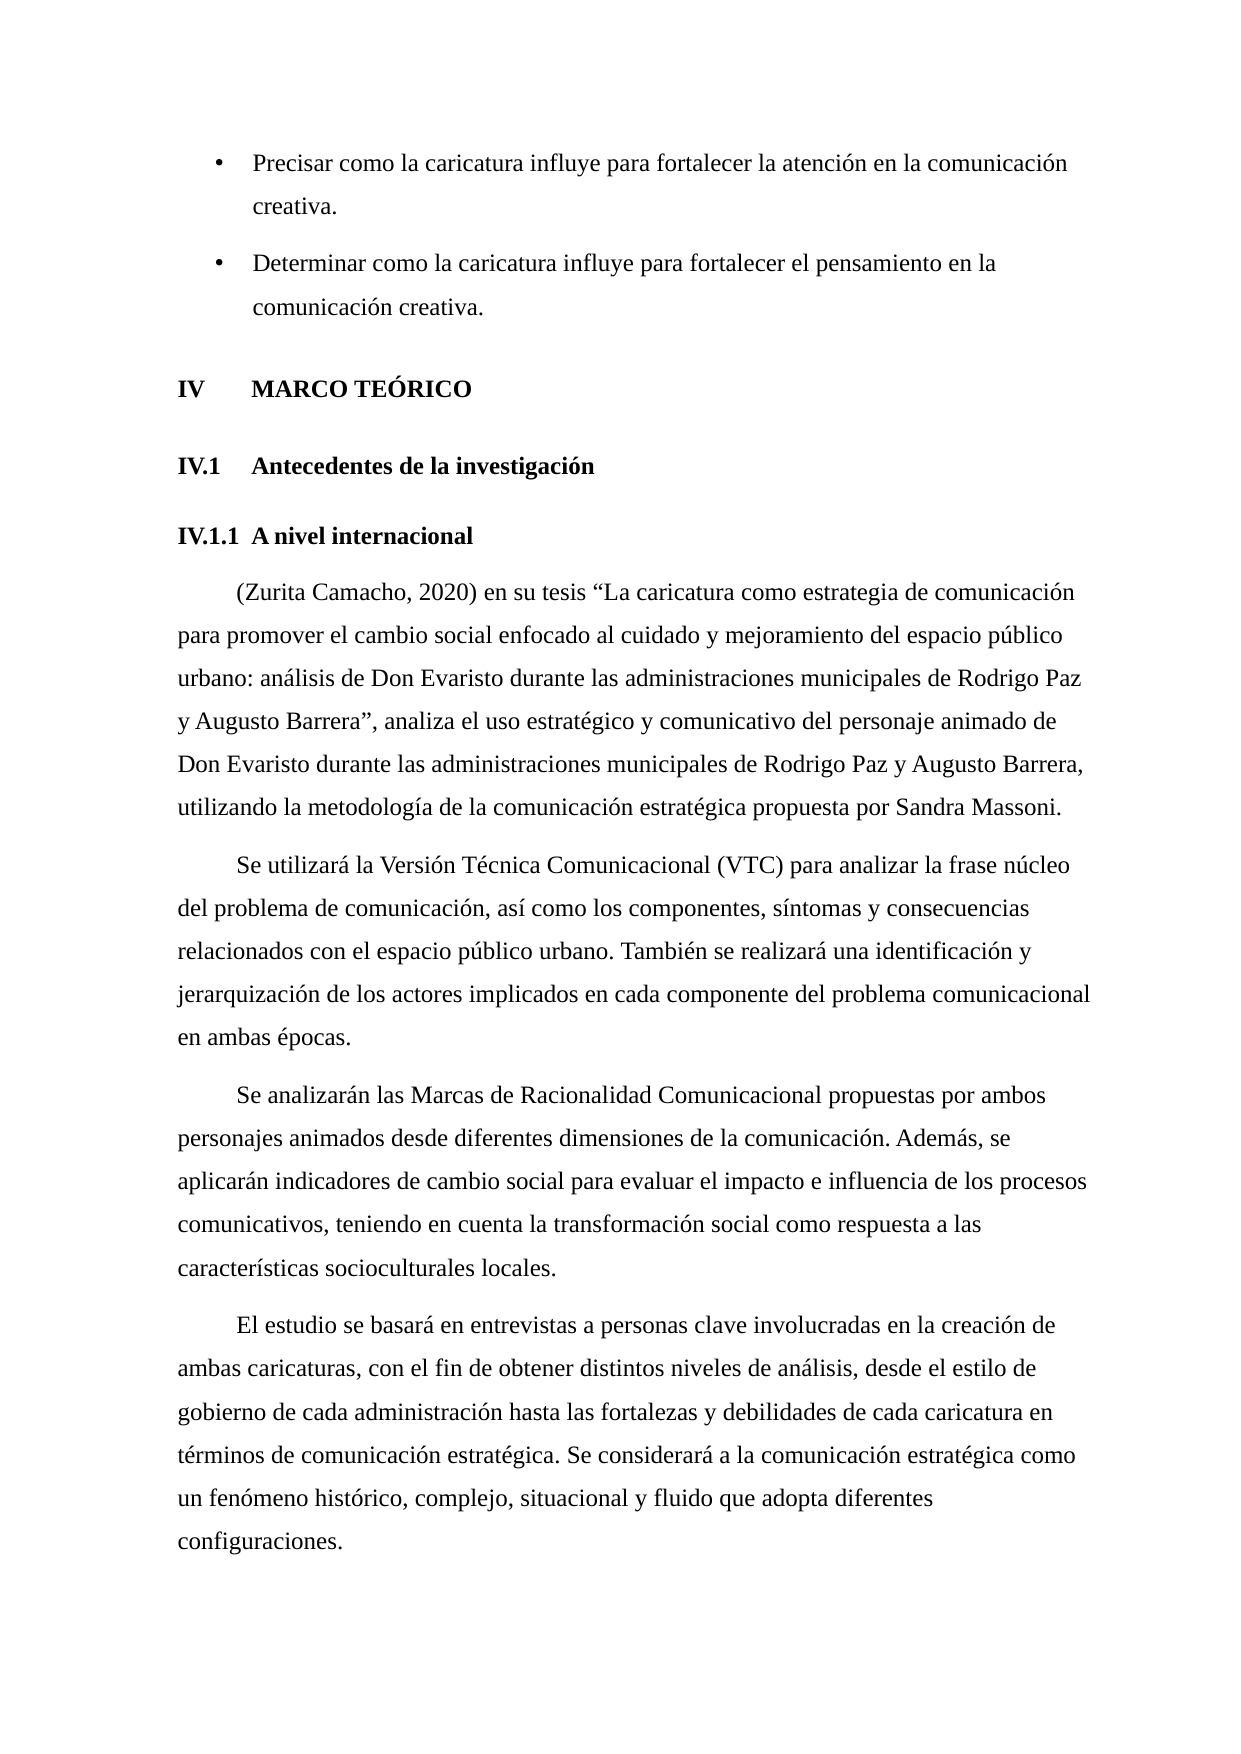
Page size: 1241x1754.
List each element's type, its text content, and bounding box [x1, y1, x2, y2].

text Se analizarán las Marcas de Racionalidad Comunicacional propuestas por ambos personajes animados desde diferentes dimensiones de la comunicación. Además, se aplicarán indicadores de cambio social para evaluar el impacto e influencia de los procesos comunicativos, teniendo en cuenta la transformación social como respuesta a las características socioculturales locales. [177, 1080, 1093, 1281]
text El estudio se basará en entrevistas a personas clave involucradas en la creación de ambas caricaturas, con el fin de obtener distintos niveles de análisis, desde el estilo de gobierno de cada administración hasta las fortalezas y debilidades de cada caricatura en términos de comunicación estratégica. Se considerará a la comunicación estratégica como un fenómeno histórico, complejo, situacional y fluido que adopta diferentes configuraciones. [177, 1310, 1093, 1555]
subtitle MARCO TEÓRICO [177, 374, 1093, 403]
subtitle A nivel internacional [177, 521, 1093, 550]
list Determinar como la caricatura influye para fortalecer el pensamiento en la comunicación creativa. [215, 248, 1093, 320]
list Precisar como la caricatura influye para fortalecer la atención en la comunicación creativa. [215, 148, 1093, 219]
text (Zurita Camacho, 2020) en su tesis “La caricatura como estrategia de comunicación para promover el cambio social enfocado al cuidado y mejoramiento del espacio público urbano: análisis de Don Evaristo durante las administraciones municipales de Rodrigo Paz y Augusto Barrera”, analiza el uso estratégico y comunicativo del personaje animado de Don Evaristo durante las administraciones municipales de Rodrigo Paz y Augusto Barrera, utilizando la metodología de la comunicación estratégica propuesta por Sandra Massoni. [177, 577, 1093, 821]
text Se utilizará la Versión Técnica Comunicacional (VTC) para analizar la frase núcleo del problema de comunicación, así como los componentes, síntomas y consecuencias relacionados con el espacio público urbano. También se realizará una identificación y jerarquización de los actores implicados en cada componente del problema comunicacional en ambas épocas. [177, 850, 1093, 1051]
subtitle Antecedentes de la investigación [177, 451, 1093, 479]
